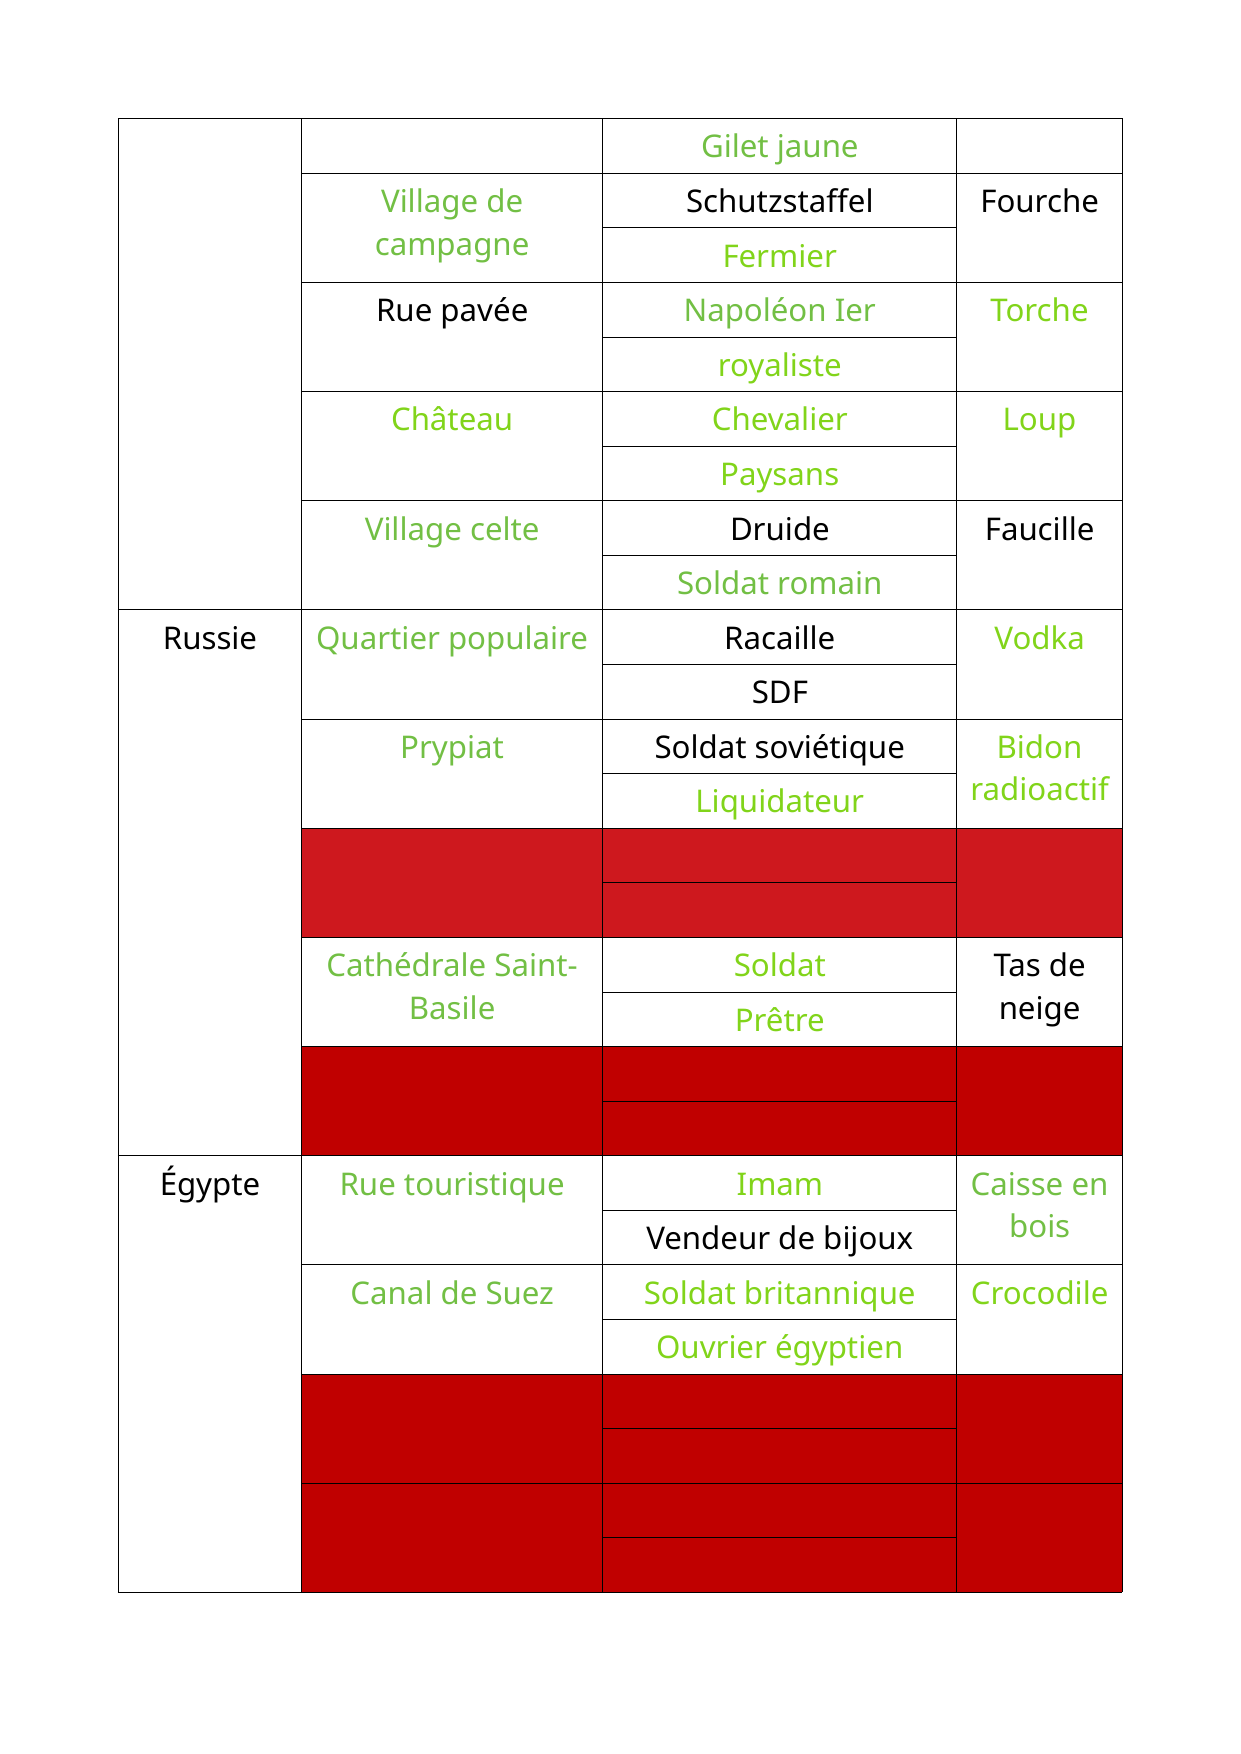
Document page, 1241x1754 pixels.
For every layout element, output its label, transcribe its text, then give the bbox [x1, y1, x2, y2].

table_cell Égypte [119, 1156, 301, 1592]
table_cell Crocodile [957, 1265, 1122, 1373]
table_cell [302, 1484, 602, 1592]
table_cell [603, 1429, 956, 1483]
table_cell Quartier populaire [302, 610, 602, 718]
table_cell Chevalier [603, 392, 956, 446]
table_cell Village de campagne [302, 174, 602, 282]
table_cell Soldat soviétique [603, 720, 956, 773]
table_cell [957, 1375, 1122, 1483]
table_cell Paysans [603, 447, 956, 500]
table_cell [957, 119, 1122, 173]
table_cell [603, 1047, 956, 1101]
table_cell Loup [957, 392, 1122, 500]
table_cell Gilet jaune [603, 119, 956, 173]
table_cell [957, 829, 1122, 937]
table_cell Liquidateur [603, 774, 956, 828]
table_cell Prêtre [603, 993, 956, 1046]
table_cell Ouvrier égyptien [603, 1320, 956, 1373]
table_cell Torche [957, 283, 1122, 391]
table_cell Soldat britannique [603, 1265, 956, 1319]
table_cell [302, 1047, 602, 1155]
table_cell Château [302, 392, 602, 500]
table_cell [302, 829, 602, 937]
table_cell [603, 1538, 956, 1592]
table_cell Canal de Suez [302, 1265, 602, 1373]
table_cell [119, 119, 301, 609]
table_cell Russie [119, 610, 301, 1155]
table_cell [603, 1484, 956, 1537]
table_cell [957, 1484, 1122, 1592]
table_cell Racaille [603, 610, 956, 664]
table_cell Vendeur de bijoux [603, 1211, 956, 1264]
table_cell [957, 1047, 1122, 1155]
table_cell [302, 119, 602, 173]
table_cell [603, 1102, 956, 1155]
table_cell Druide [603, 501, 956, 555]
table_cell [603, 883, 956, 937]
table_cell Rue touristique [302, 1156, 602, 1264]
table_cell Cathédrale Saint-Basile [302, 938, 602, 1046]
table_cell Vodka [957, 610, 1122, 718]
table_cell [603, 1375, 956, 1428]
table_cell Imam [603, 1156, 956, 1210]
table_cell Rue pavée [302, 283, 602, 391]
table_cell Schutzstaffel [603, 174, 956, 227]
table_cell Prypiat [302, 720, 602, 828]
table_cell Faucille [957, 501, 1122, 609]
table_cell Fourche [957, 174, 1122, 282]
table_cell [603, 829, 956, 882]
table_cell [302, 1375, 602, 1483]
table_cell Soldat romain [603, 556, 956, 609]
table_cell SDF [603, 665, 956, 718]
table_cell Tas de neige [957, 938, 1122, 1046]
table_cell Soldat [603, 938, 956, 991]
table_cell Bidon radioactif [957, 720, 1122, 828]
table_cell Village celte [302, 501, 602, 609]
table_cell Caisse en bois [957, 1156, 1122, 1264]
table_cell Napoléon Ier [603, 283, 956, 336]
table_cell royaliste [603, 338, 956, 391]
table_cell Fermier [603, 228, 956, 282]
